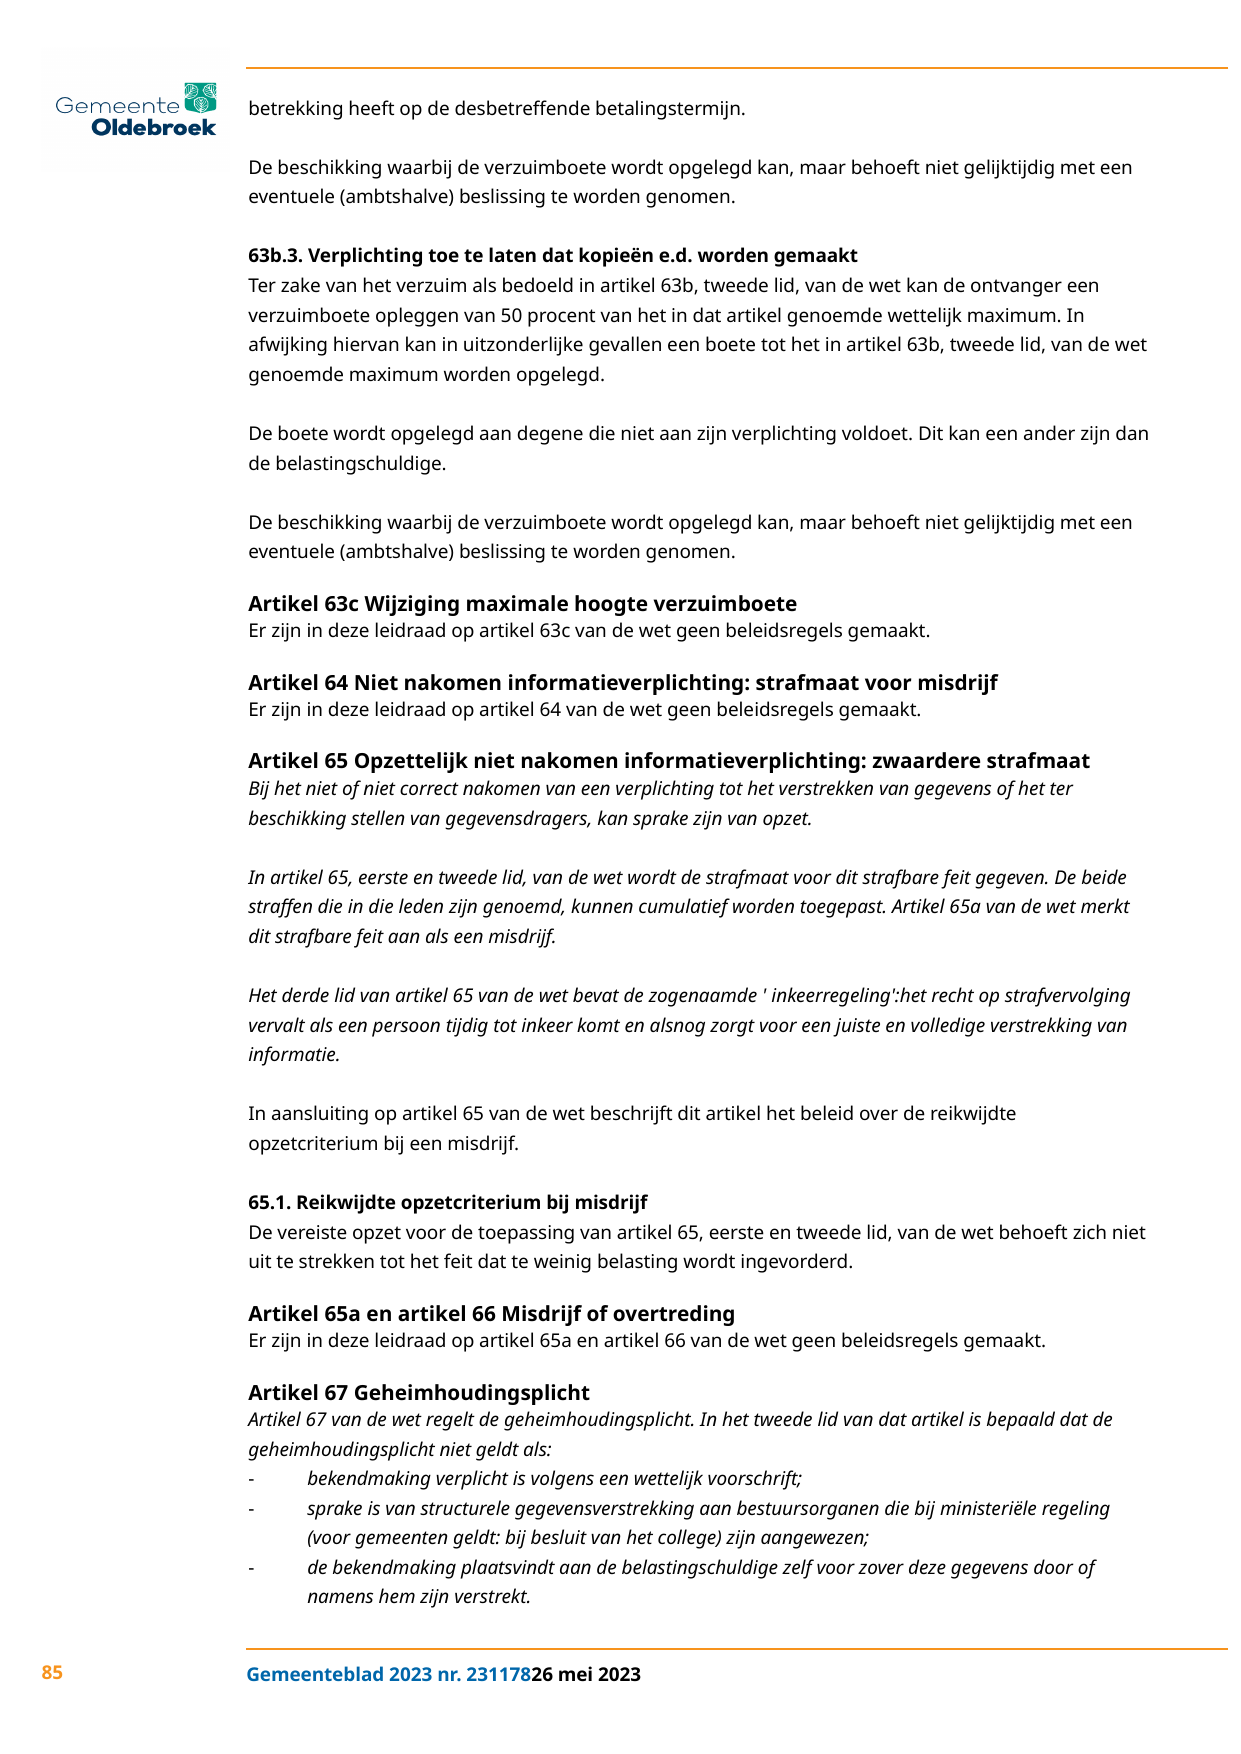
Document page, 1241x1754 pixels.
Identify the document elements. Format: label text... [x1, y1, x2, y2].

text betrekking heeft op de desbetreffende betalingstermijn. [248, 95, 1152, 121]
text 65.1. Reikwijdte opzetcriterium bij misdrijf [248, 1189, 1152, 1215]
list bekendmaking verplicht is volgens een wettelijk voorschrift; [248, 1465, 1152, 1491]
text In artikel 65, eerste en tweede lid, van de wet wordt de strafmaat voor dit strafbare feit gegeven. De beide straffen die in die leden zijn genoemd, kunnen cumulatief worden toegepast. Artikel 65a van de wet merkt dit strafbare feit aan als een misdrijf. [248, 864, 1152, 949]
text 63b.3. Verplichting toe te laten dat kopieën e.d. worden gemaakt [248, 243, 1152, 268]
text Er zijn in deze leidraad op artikel 64 van de wet geen beleidsregels gemaakt. [248, 696, 1152, 722]
text Artikel 67 van de wet regelt de geheimhoudingsplicht. In het tweede lid van dat artikel is bepaald dat de geheimhoudingsplicht niet geldt als: [248, 1406, 1152, 1461]
text Er zijn in deze leidraad op artikel 65a en artikel 66 van de wet geen beleidsregels gemaakt. [248, 1327, 1152, 1353]
text Artikel 65 Opzettelijk niet nakomen informatieverplichting: zwaardere strafmaat [248, 747, 1152, 775]
text Bij het niet of niet correct nakomen van een verplichting tot het verstrekken van gegevens of het ter beschikking stellen van gegevensdragers, kan sprake zijn van opzet. [248, 775, 1152, 830]
text Artikel 67 Geheimhoudingsplicht [248, 1378, 1152, 1406]
text Het derde lid van artikel 65 van de wet bevat de zogenaamde ' inkeerregeling':het recht op strafvervolging vervalt als een persoon tijdig tot inkeer komt en alsnog zorgt voor een juiste en volledige verstrekking van informatie. [248, 982, 1152, 1067]
text Artikel 63c Wijziging maximale hoogte verzuimboete [248, 589, 1152, 617]
text De boete wordt opgelegd aan degene die niet aan zijn verplichting voldoet. Dit kan een ander zijn dan de belastingschuldige. [248, 420, 1152, 476]
text De beschikking waarbij de verzuimboete wordt opgelegd kan, maar behoeft niet gelijktijdig met een eventuele (ambtshalve) beslissing te worden genomen. [248, 509, 1152, 564]
picture [41, 47, 231, 172]
text Artikel 64 Niet nakomen informatieverplichting: strafmaat voor misdrijf [248, 668, 1152, 696]
text Er zijn in deze leidraad op artikel 63c van de wet geen beleidsregels gemaakt. [248, 617, 1152, 643]
text In aansluiting op artikel 65 van de wet beschrijft dit artikel het beleid over de reikwijdte opzetcriterium bij een misdrijf. [248, 1101, 1152, 1156]
list sprake is van structurele gegevensverstrekking aan bestuursorganen die bij ministeriële regeling (voor gemeenten geldt: bij besluit van het college) zijn aangewezen; [248, 1495, 1152, 1550]
text Ter zake van het verzuim als bedoeld in artikel 63b, tweede lid, van de wet kan de ontvanger een verzuimboete opleggen van 50 procent van het in dat artikel genoemde wettelijk maximum. In afwijking hiervan kan in uitzonderlijke gevallen een boete tot het in artikel 63b, tweede lid, van de wet genoemde maximum worden opgelegd. [248, 272, 1152, 387]
text De beschikking waarbij de verzuimboete wordt opgelegd kan, maar behoeft niet gelijktijdig met een eventuele (ambtshalve) beslissing te worden genomen. [248, 154, 1152, 209]
text De vereiste opzet voor de toepassing van artikel 65, eerste en tweede lid, van de wet behoeft zich niet uit te strekken tot het feit dat te weinig belasting wordt ingevorderd. [248, 1219, 1152, 1274]
list de bekendmaking plaatsvindt aan de belastingschuldige zelf voor zover deze gegevens door of namens hem zijn verstrekt. [248, 1554, 1152, 1609]
text Artikel 65a en artikel 66 Misdrijf of overtreding [248, 1299, 1152, 1327]
